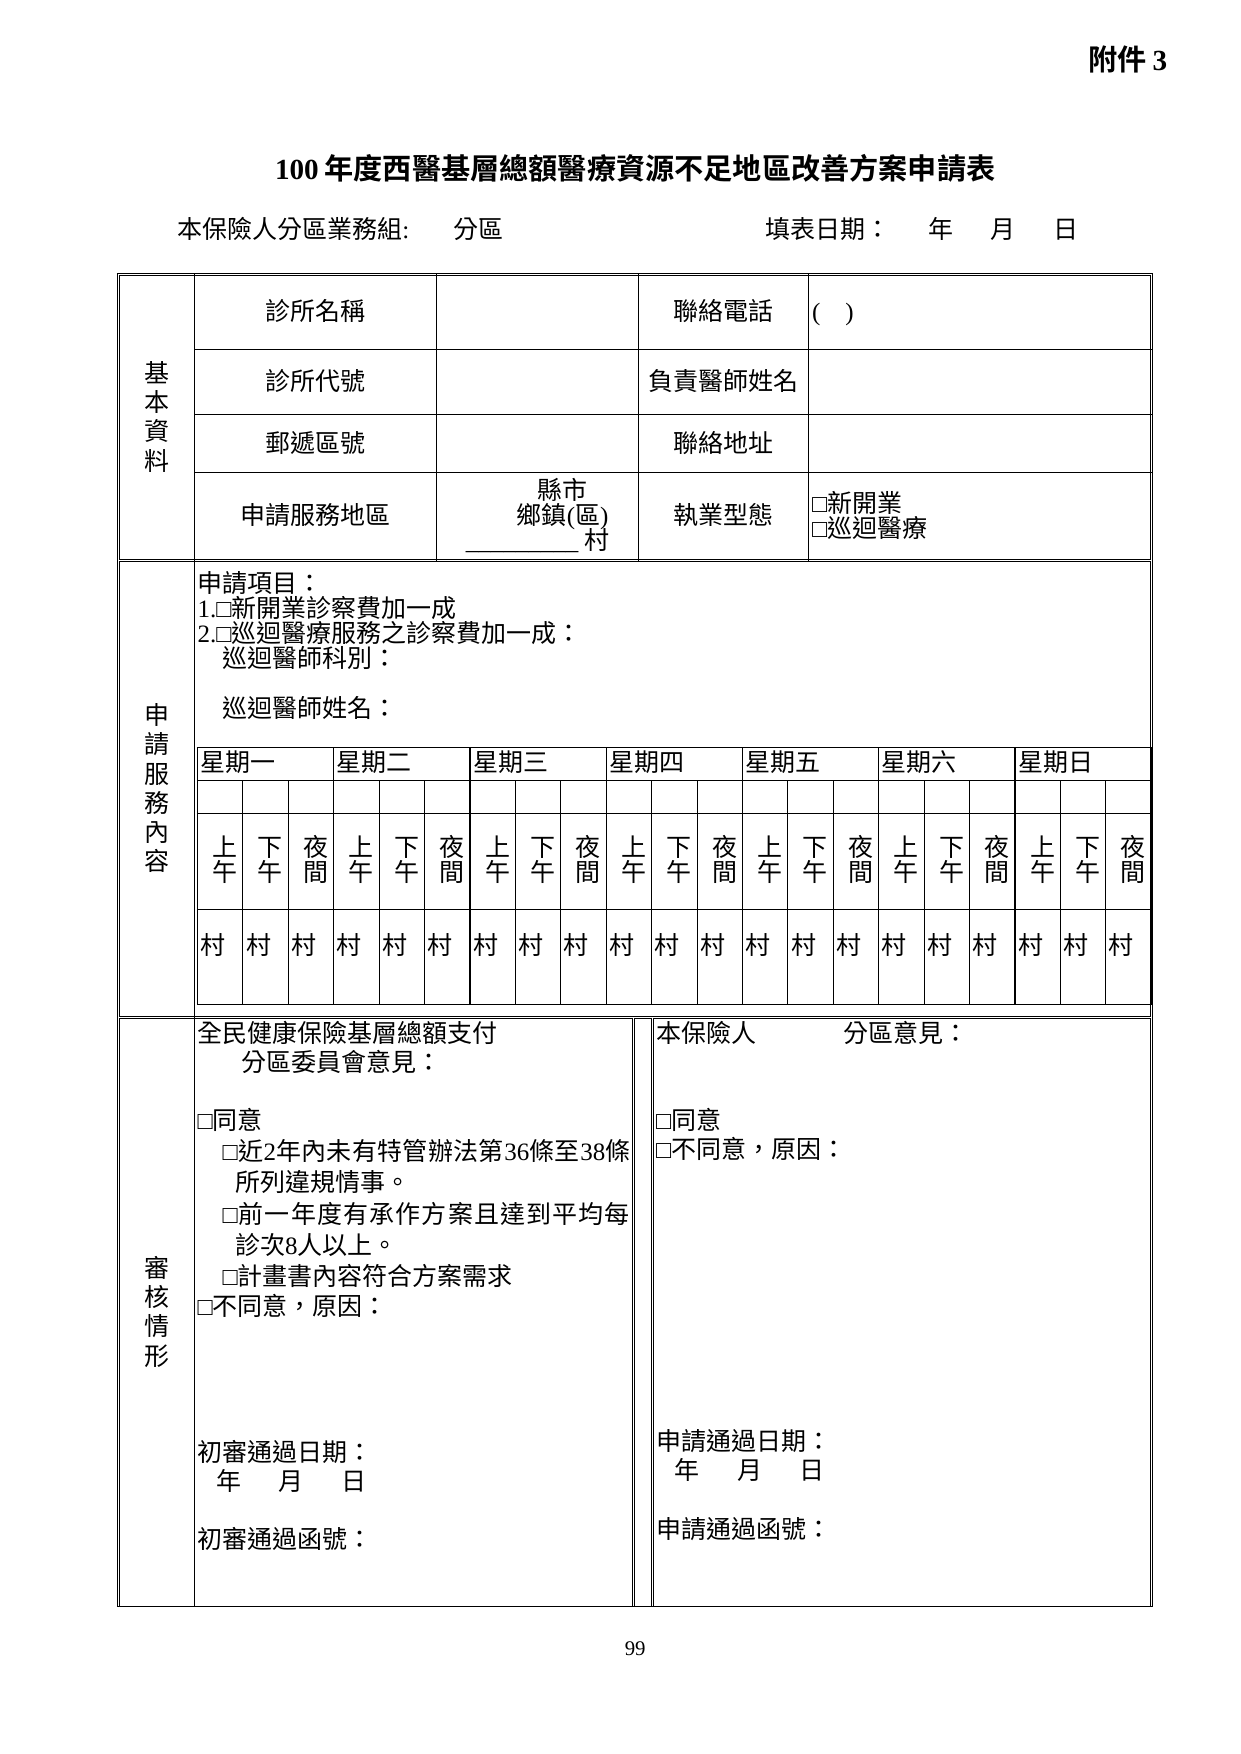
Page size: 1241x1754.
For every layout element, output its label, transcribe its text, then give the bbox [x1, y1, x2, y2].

table_cell [243, 781, 288, 813]
table_cell 夜間 [289, 814, 333, 909]
table_cell [1016, 781, 1060, 813]
table_cell 村 [471, 910, 515, 1004]
table_cell 申請服務地區 [195, 473, 436, 559]
table_header 星期二 [334, 748, 469, 780]
table_cell □新開業 □巡迴醫療 [809, 473, 1150, 559]
table_cell 夜間 [698, 814, 742, 909]
table_header 星期三 [471, 748, 606, 780]
table_header 星期日 [1016, 748, 1150, 780]
table_cell [809, 415, 1150, 472]
table_cell 村 [1061, 910, 1105, 1004]
table_cell [289, 781, 333, 813]
table_cell 夜間 [561, 814, 606, 909]
table_header 聯絡電話 [639, 276, 808, 349]
table_cell 下午 [243, 814, 288, 909]
table_cell 下午 [652, 814, 697, 909]
table_cell 上午 [1016, 814, 1060, 909]
table_header 星期六 [879, 748, 1014, 780]
table_cell [635, 1019, 651, 1606]
table_header 診所名稱 [195, 276, 436, 349]
table_cell 上午 [471, 814, 515, 909]
table_cell 下午 [1061, 814, 1105, 909]
table_cell 村 [788, 910, 833, 1004]
table_cell 下午 [380, 814, 424, 909]
table_cell 村 [743, 910, 787, 1004]
table_cell 村 [698, 910, 742, 1004]
table_cell 審核情形 [120, 1019, 194, 1606]
table_cell 村 [970, 910, 1014, 1004]
table_header 星期四 [607, 748, 742, 780]
table_cell 上午 [198, 814, 242, 909]
table_header ( ) [809, 276, 1150, 349]
table_cell 村 [1106, 910, 1150, 1004]
table_cell [788, 781, 833, 813]
table_cell 村 [834, 910, 878, 1004]
table_cell [425, 781, 469, 813]
table_cell 夜間 [834, 814, 878, 909]
table_cell 村 [652, 910, 697, 1004]
table_cell 村 [289, 910, 333, 1004]
table_cell 郵遞區號 [195, 415, 436, 472]
table_cell 村 [380, 910, 424, 1004]
table_cell 上午 [334, 814, 379, 909]
table_cell 下午 [788, 814, 833, 909]
table_cell [334, 781, 379, 813]
table_cell 申請服務內容 [120, 562, 194, 1016]
text 100年度西醫基層總額醫療資源不足地區改善方案申請表 [118, 156, 1152, 186]
table_cell [198, 781, 242, 813]
table_cell 本保險人 分區意見： □同意 □不同意，原因： 申請通過日期： 年 月 日 申請通過函號： [654, 1019, 1150, 1606]
table_cell [925, 781, 969, 813]
table_cell 申請項目： 1.□新開業診察費加一成 2.□巡迴醫療服務之診察費加一成： 巡迴醫師科別： 巡迴醫師姓名： [195, 562, 1150, 1016]
table_cell 村 [607, 910, 651, 1004]
table_cell [743, 781, 787, 813]
table_cell [1106, 781, 1150, 813]
table_header [437, 276, 638, 349]
table_cell [970, 781, 1014, 813]
table_header 星期一 [198, 748, 333, 780]
table_cell [1061, 781, 1105, 813]
table_cell [437, 350, 638, 414]
table_cell 診所代號 [195, 350, 436, 414]
table_cell 上午 [607, 814, 651, 909]
table_cell 下午 [516, 814, 560, 909]
table_cell [607, 781, 651, 813]
table_cell 村 [925, 910, 969, 1004]
table_cell 村 [243, 910, 288, 1004]
table_cell 執業型態 [639, 473, 808, 559]
table_cell [698, 781, 742, 813]
table_cell 縣市 鄉鎮(區) _________ 村 [437, 473, 638, 559]
table_cell 下午 [925, 814, 969, 909]
text 本保險人分區業務組: 分區 填表日期： 年 月 日 [99, 215, 1152, 244]
table_cell 全民健康保險基層總額支付 分區委員會意見： □同意 □近2年內未有特管辦法第36條至38條所列違規情事。 □前一年度有承作方案且達到平均每診次8人以上。 □計畫書內容符合方案需求 □不同意，原因： 初審通過日期： 年 月 日 初審通過函號： [195, 1019, 632, 1606]
table_cell [834, 781, 878, 813]
table_cell [652, 781, 697, 813]
table_cell [437, 415, 638, 472]
table_cell 上午 [879, 814, 924, 909]
table_cell [879, 781, 924, 813]
table_cell 上午 [743, 814, 787, 909]
table_cell 村 [516, 910, 560, 1004]
table_cell 夜間 [970, 814, 1014, 909]
table_cell 聯絡地址 [639, 415, 808, 472]
table_cell [809, 350, 1150, 414]
table_cell 夜間 [425, 814, 469, 909]
table_cell 夜間 [1106, 814, 1150, 909]
text 附件3 [1079, 47, 1177, 76]
table_cell 負責醫師姓名 [639, 350, 808, 414]
table_cell 村 [879, 910, 924, 1004]
table_cell 村 [334, 910, 379, 1004]
table_header 基本資料 [120, 276, 194, 559]
table_cell [471, 781, 515, 813]
text [1064, 39, 1192, 104]
table_cell [516, 781, 560, 813]
table_cell 村 [1016, 910, 1060, 1004]
table_cell 村 [561, 910, 606, 1004]
table_cell [380, 781, 424, 813]
table_header 星期五 [743, 748, 878, 780]
table_cell 村 [198, 910, 242, 1004]
table_cell 村 [425, 910, 469, 1004]
table_cell [561, 781, 606, 813]
